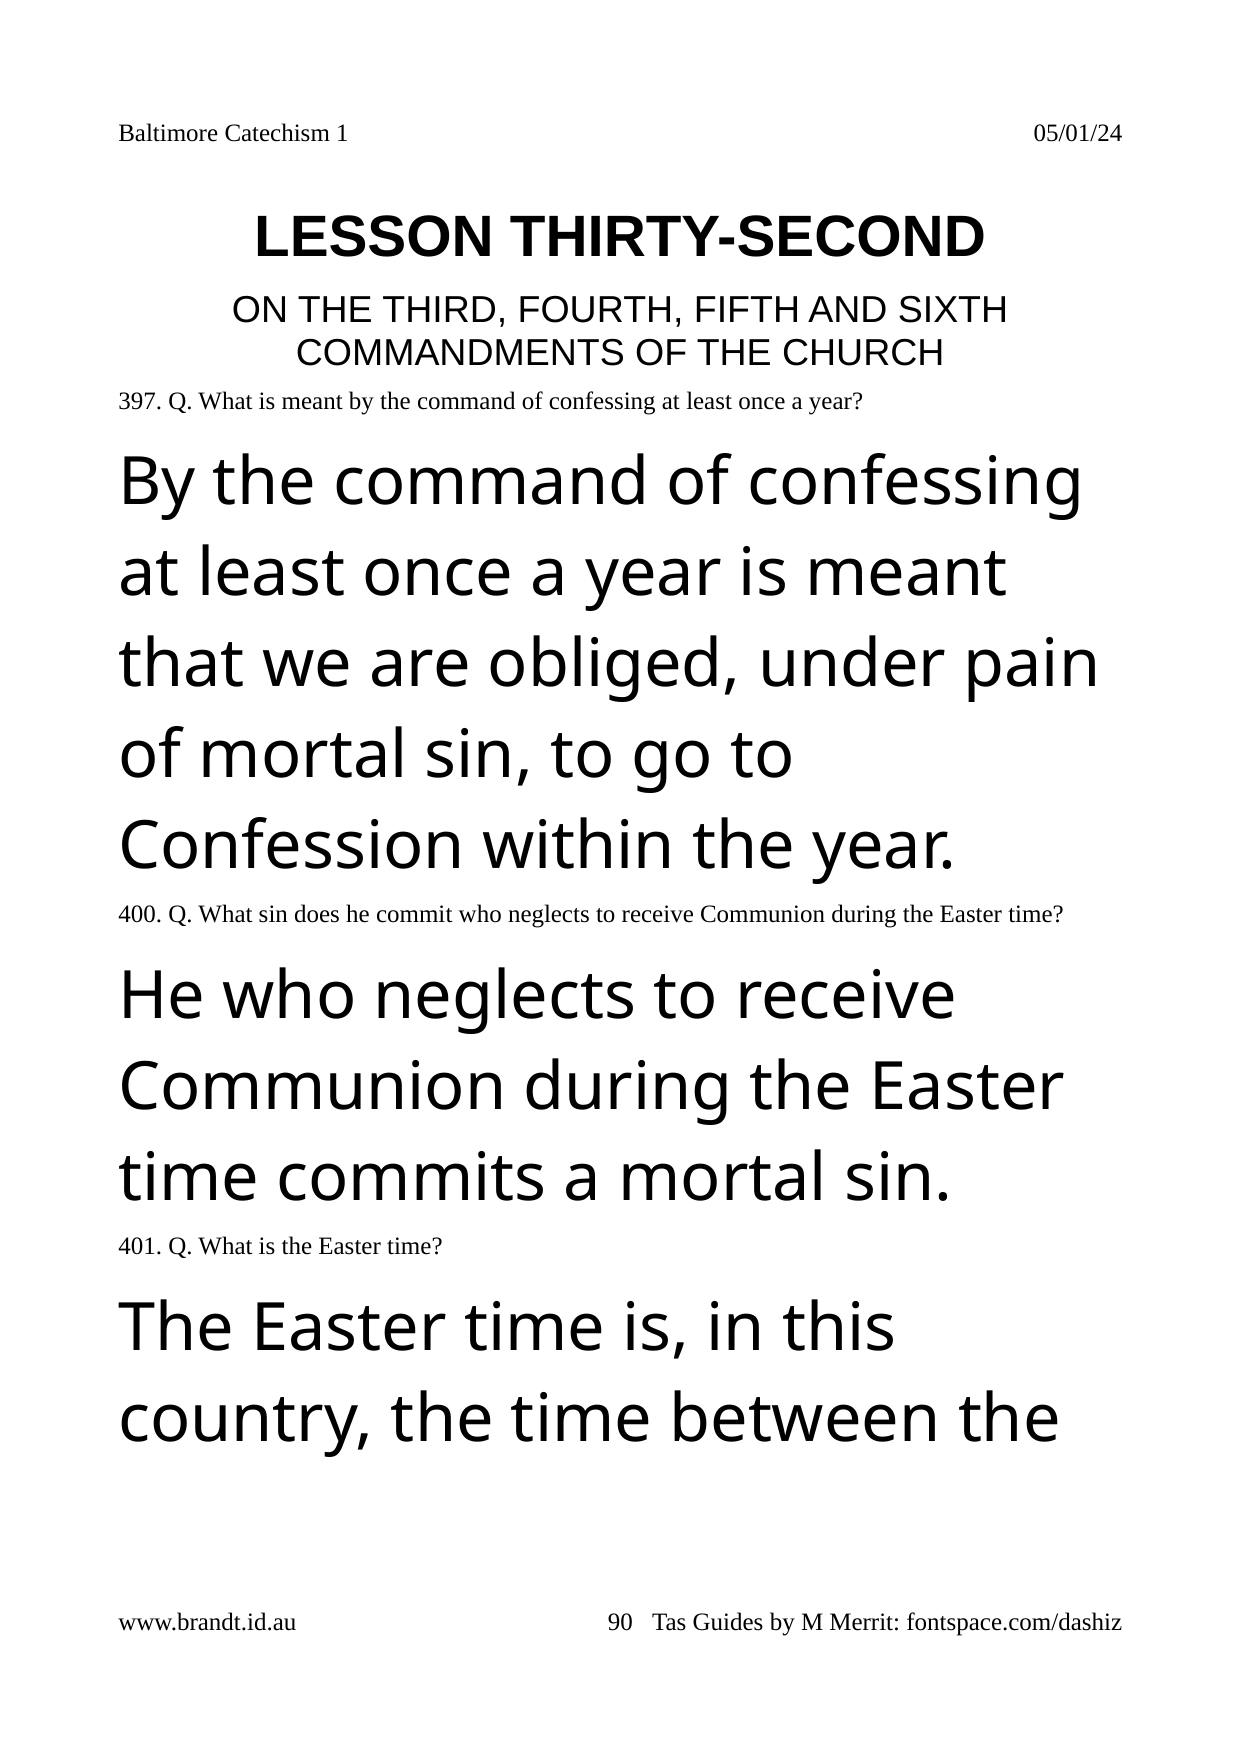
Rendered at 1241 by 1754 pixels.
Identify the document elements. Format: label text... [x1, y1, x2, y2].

text By the command of confessing at least once a year is meant that we are obliged, under pain of mortal sin, to go to Confession within the year. [118, 433, 1122, 888]
subtitle ON THE THIRD, FOURTH, FIFTH AND SIXTH COMMANDMENTS OF THE CHURCH [118, 287, 1122, 373]
text The Easter time is, in this country, the time between the [118, 1279, 1122, 1461]
text 397. Q. What is meant by the command of confessing at least once a year? [118, 386, 1122, 415]
text 400. Q. What sin does he commit who neglects to receive Communion during the Easter time? [118, 899, 1122, 928]
text 401. Q. What is the Easter time? [118, 1231, 1122, 1260]
text He who neglects to receive Communion during the Easter time commits a mortal sin. [118, 947, 1122, 1219]
title LESSON THIRTY-SECOND [118, 201, 1122, 268]
